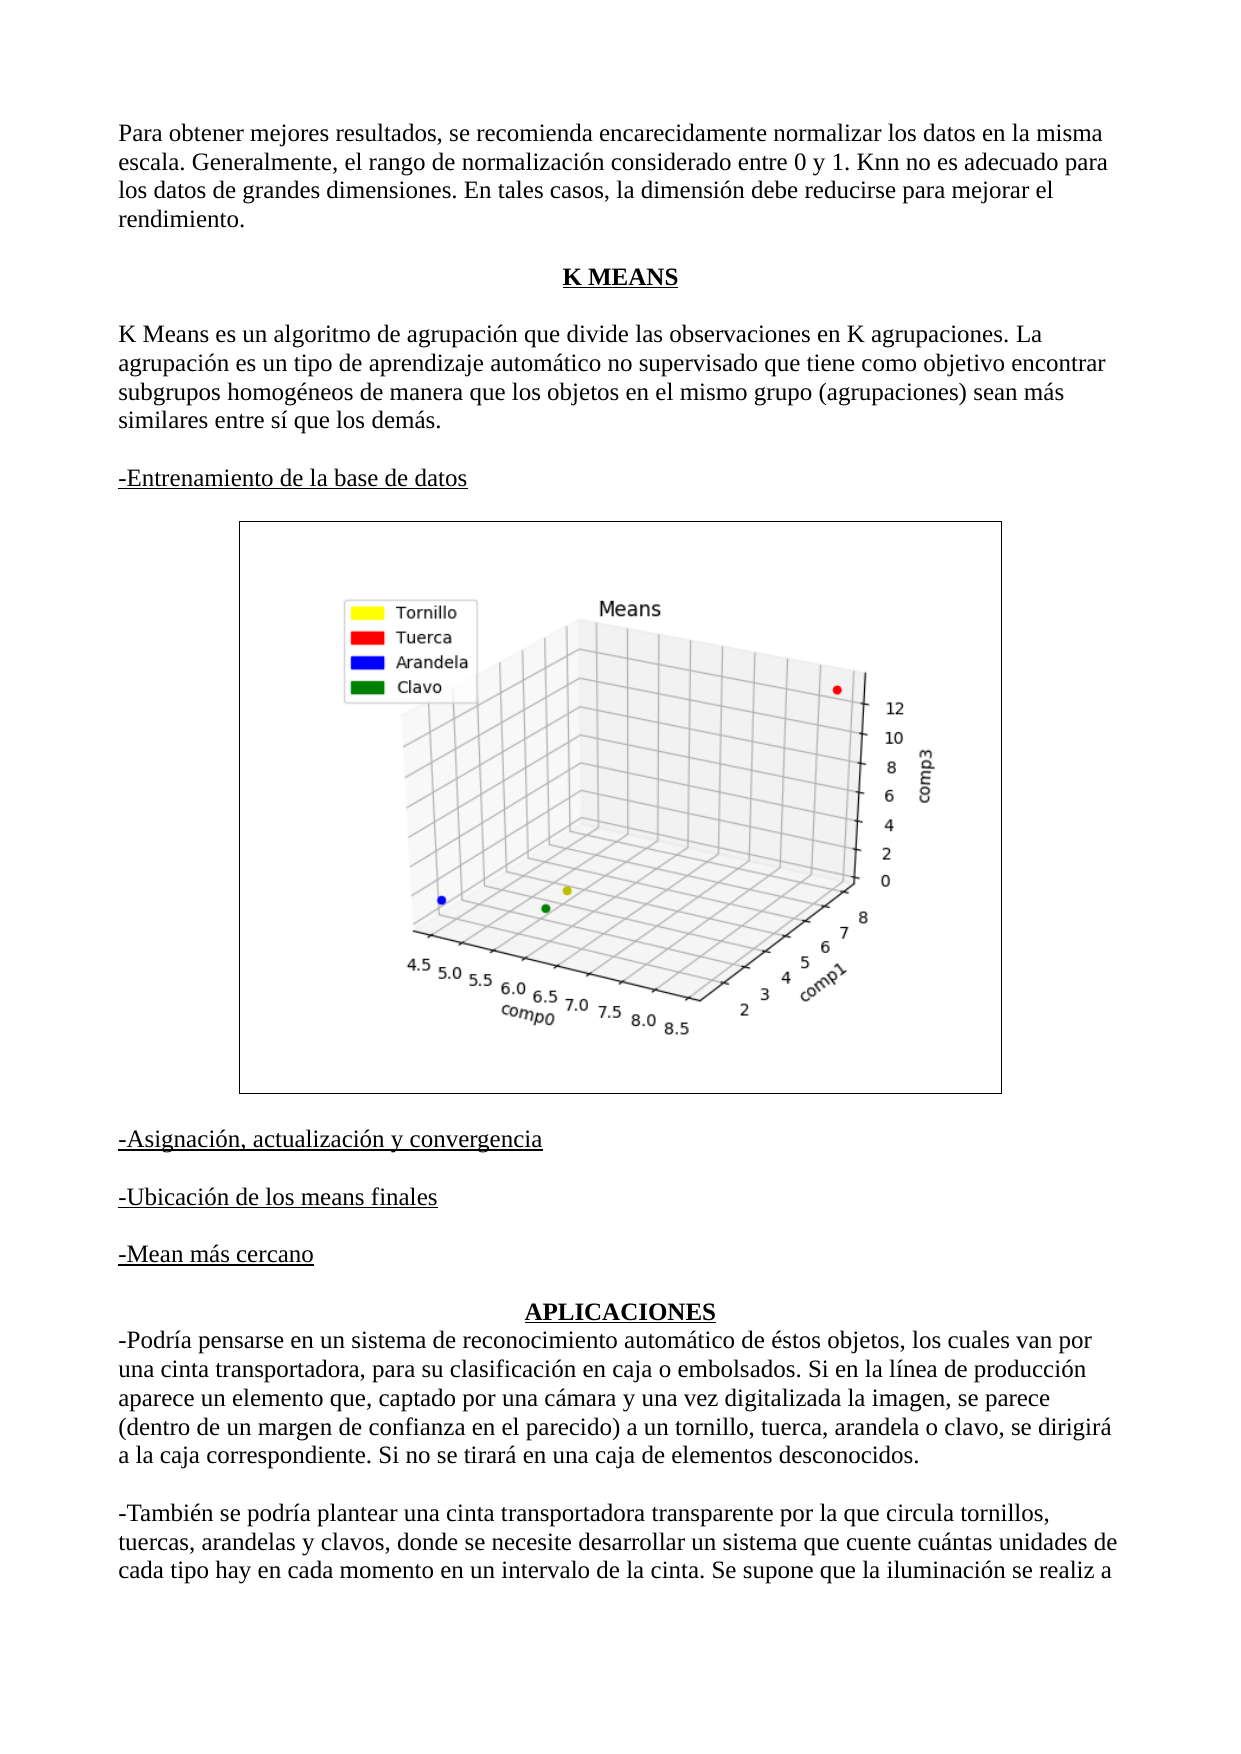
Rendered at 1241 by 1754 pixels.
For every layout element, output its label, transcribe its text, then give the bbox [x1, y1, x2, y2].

text K Means es un algoritmo de agrupación que divide las observaciones en K agrupaciones. La agrupación es un tipo de aprendizaje automático no supervisado que tiene como objetivo encontrar subgrupos homogéneos de manera que los objetos en el mismo grupo (agrupaciones) sean más similares entre sí que los demás. [118, 319, 1122, 434]
text -Podría pensarse en un sistema de reconocimiento automático de éstos objetos, los cuales van por una cinta transportadora, para su clasificación en caja o embolsados. Si en la línea de producción aparece un elemento que, captado por una cámara y una vez digitalizada la imagen, se parece (dentro de un margen de confianza en el parecido) a un tornillo, tuerca, arandela o clavo, se dirigirá a la caja correspondiente. Si no se tirará en una caja de elementos desconocidos. [118, 1326, 1122, 1469]
picture [241, 523, 999, 1090]
text APLICACIONES [118, 1297, 1122, 1326]
text K MEANS [118, 262, 1122, 291]
text -Entrenamiento de la base de datos [118, 463, 1122, 492]
text Para obtener mejores resultados, se recomienda encarecidamente normalizar los datos en la misma escala. Generalmente, el rango de normalización considerado entre 0 y 1. Knn no es adecuado para los datos de grandes dimensiones. En tales casos, la dimensión debe reducirse para mejorar el rendimiento. [118, 118, 1122, 233]
text -Asignación, actualización y convergencia [118, 1124, 1122, 1153]
text -Mean más cercano [118, 1239, 1122, 1268]
text -Ubicación de los means finales [118, 1182, 1122, 1211]
text -También se podría plantear una cinta transportadora transparente por la que circula tornillos, tuercas, arandelas y clavos, donde se necesite desarrollar un sistema que cuente cuántas unidades de cada tipo hay en cada momento en un intervalo de la cinta. Se supone que la iluminación se realiz a [118, 1498, 1122, 1584]
